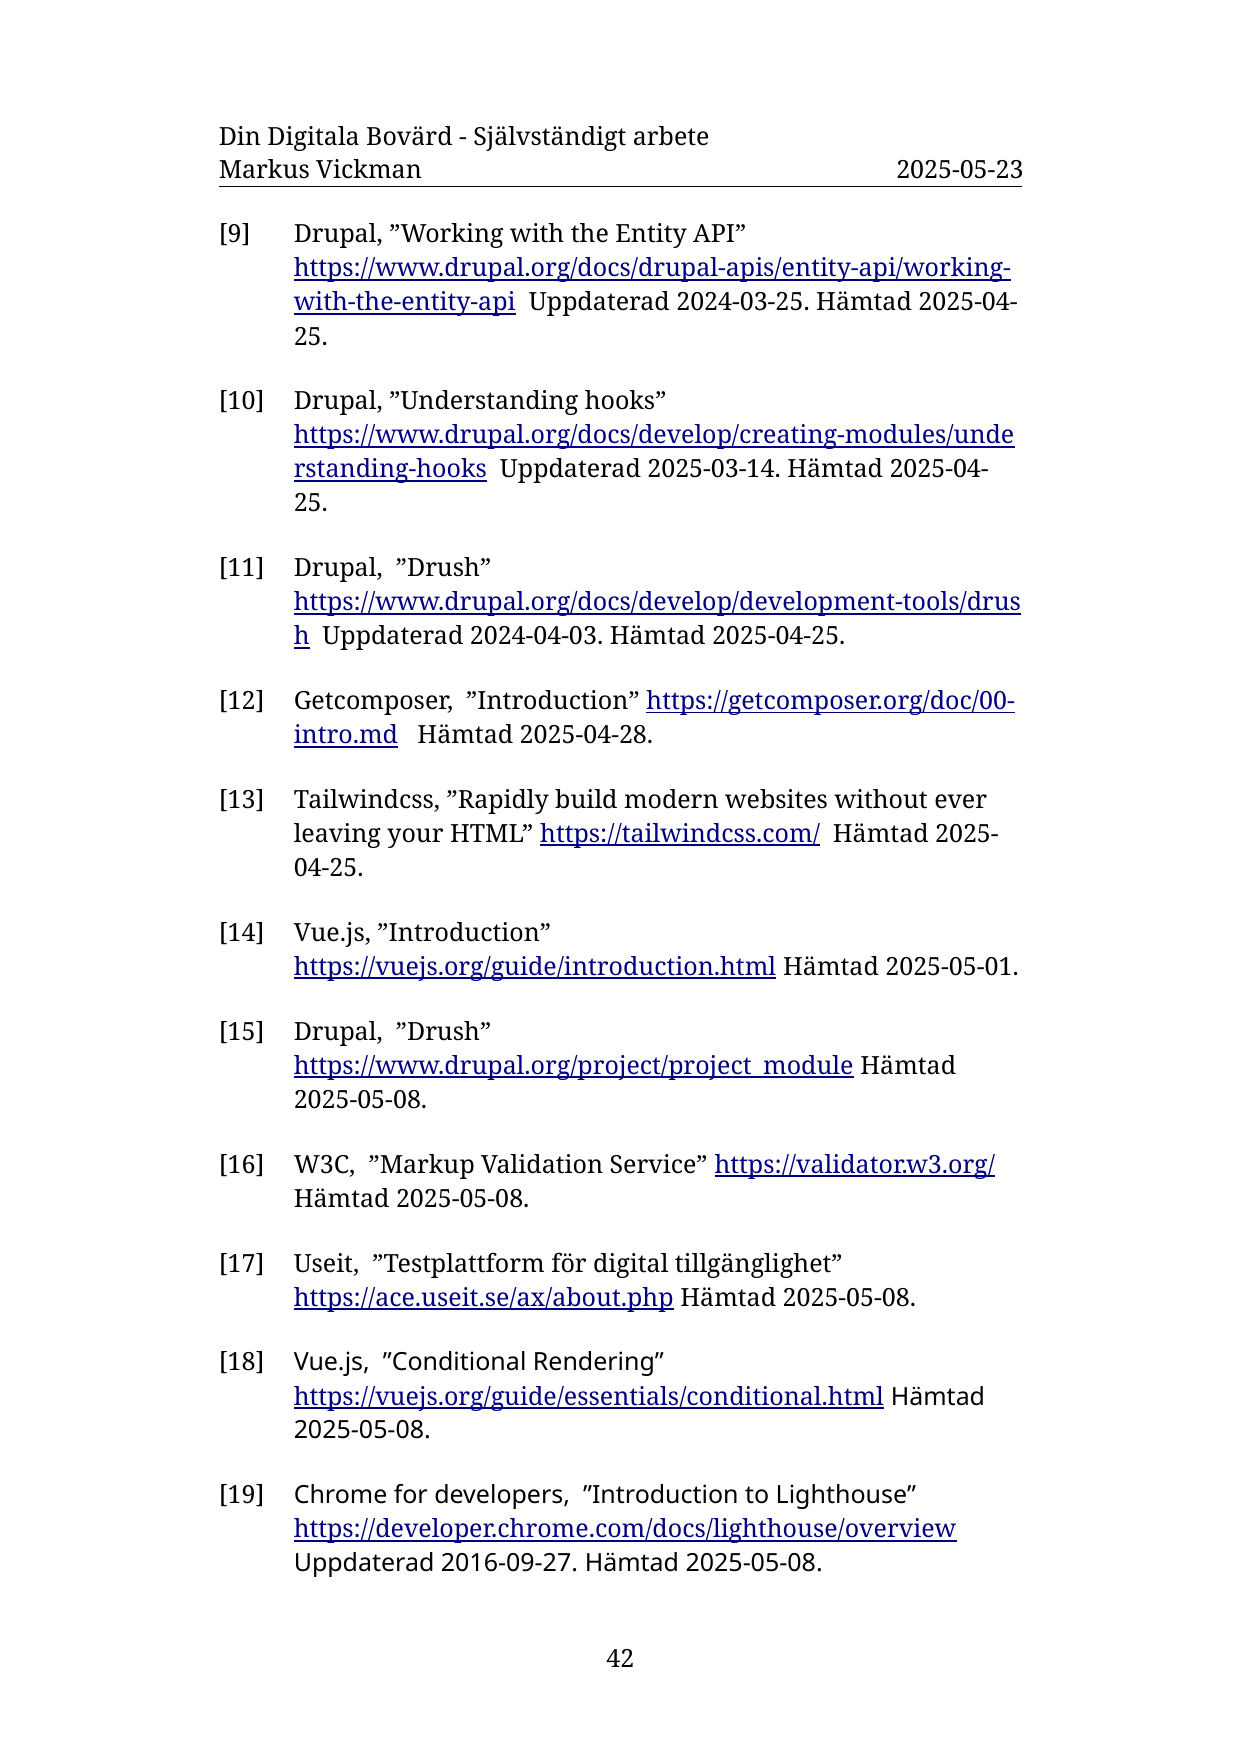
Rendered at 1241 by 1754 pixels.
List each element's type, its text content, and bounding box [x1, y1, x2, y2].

list Drupal, ”Drush” https://www.drupal.org/docs/develop/development-tools/drush Uppdaterad 2024-04-03. Hämtad 2025-04-25. [218, 550, 1022, 652]
list W3C, ”Markup Validation Service” https://validator.w3.org/ Hämtad 2025-05-08. [218, 1146, 1022, 1214]
list Vue.js, ”Introduction” https://vuejs.org/guide/introduction.html Hämtad 2025-05-01. [218, 914, 1022, 983]
list Drupal, ”Working with the Entity API” https://www.drupal.org/docs/drupal-apis/entity-api/working-with-the-entity-api Uppdaterad 2024-03-25. Hämtad 2025-04-25. [218, 216, 1022, 352]
list Useit, ”Testplattform för digital tillgänglighet” https://ace.useit.se/ax/about.php Hämtad 2025-05-08. [218, 1245, 1022, 1313]
list Vue.js, ”Conditional Rendering” https://vuejs.org/guide/essentials/conditional.html Hämtad 2025-05-08. [218, 1344, 1022, 1446]
list Drupal, ”Drush” https://www.drupal.org/project/project_module Hämtad 2025-05-08. [218, 1013, 1022, 1116]
list Getcomposer, ”Introduction” https://getcomposer.org/doc/00-intro.md Hämtad 2025-04-28. [218, 683, 1022, 751]
list Tailwindcss, ”Rapidly build modern websites without ever leaving your HTML” https://tailwindcss.com/ Hämtad 2025-04-25. [218, 782, 1022, 884]
list Drupal, ”Understanding hooks” https://www.drupal.org/docs/develop/creating-modules/understanding-hooks Uppdaterad 2025-03-14. Hämtad 2025-04-25. [218, 383, 1022, 519]
list Chrome for developers, ”Introduction to Lighthouse” https://developer.chrome.com/docs/lighthouse/overview Uppdaterad 2016-09-27. Hämtad 2025-05-08. [218, 1477, 1022, 1579]
